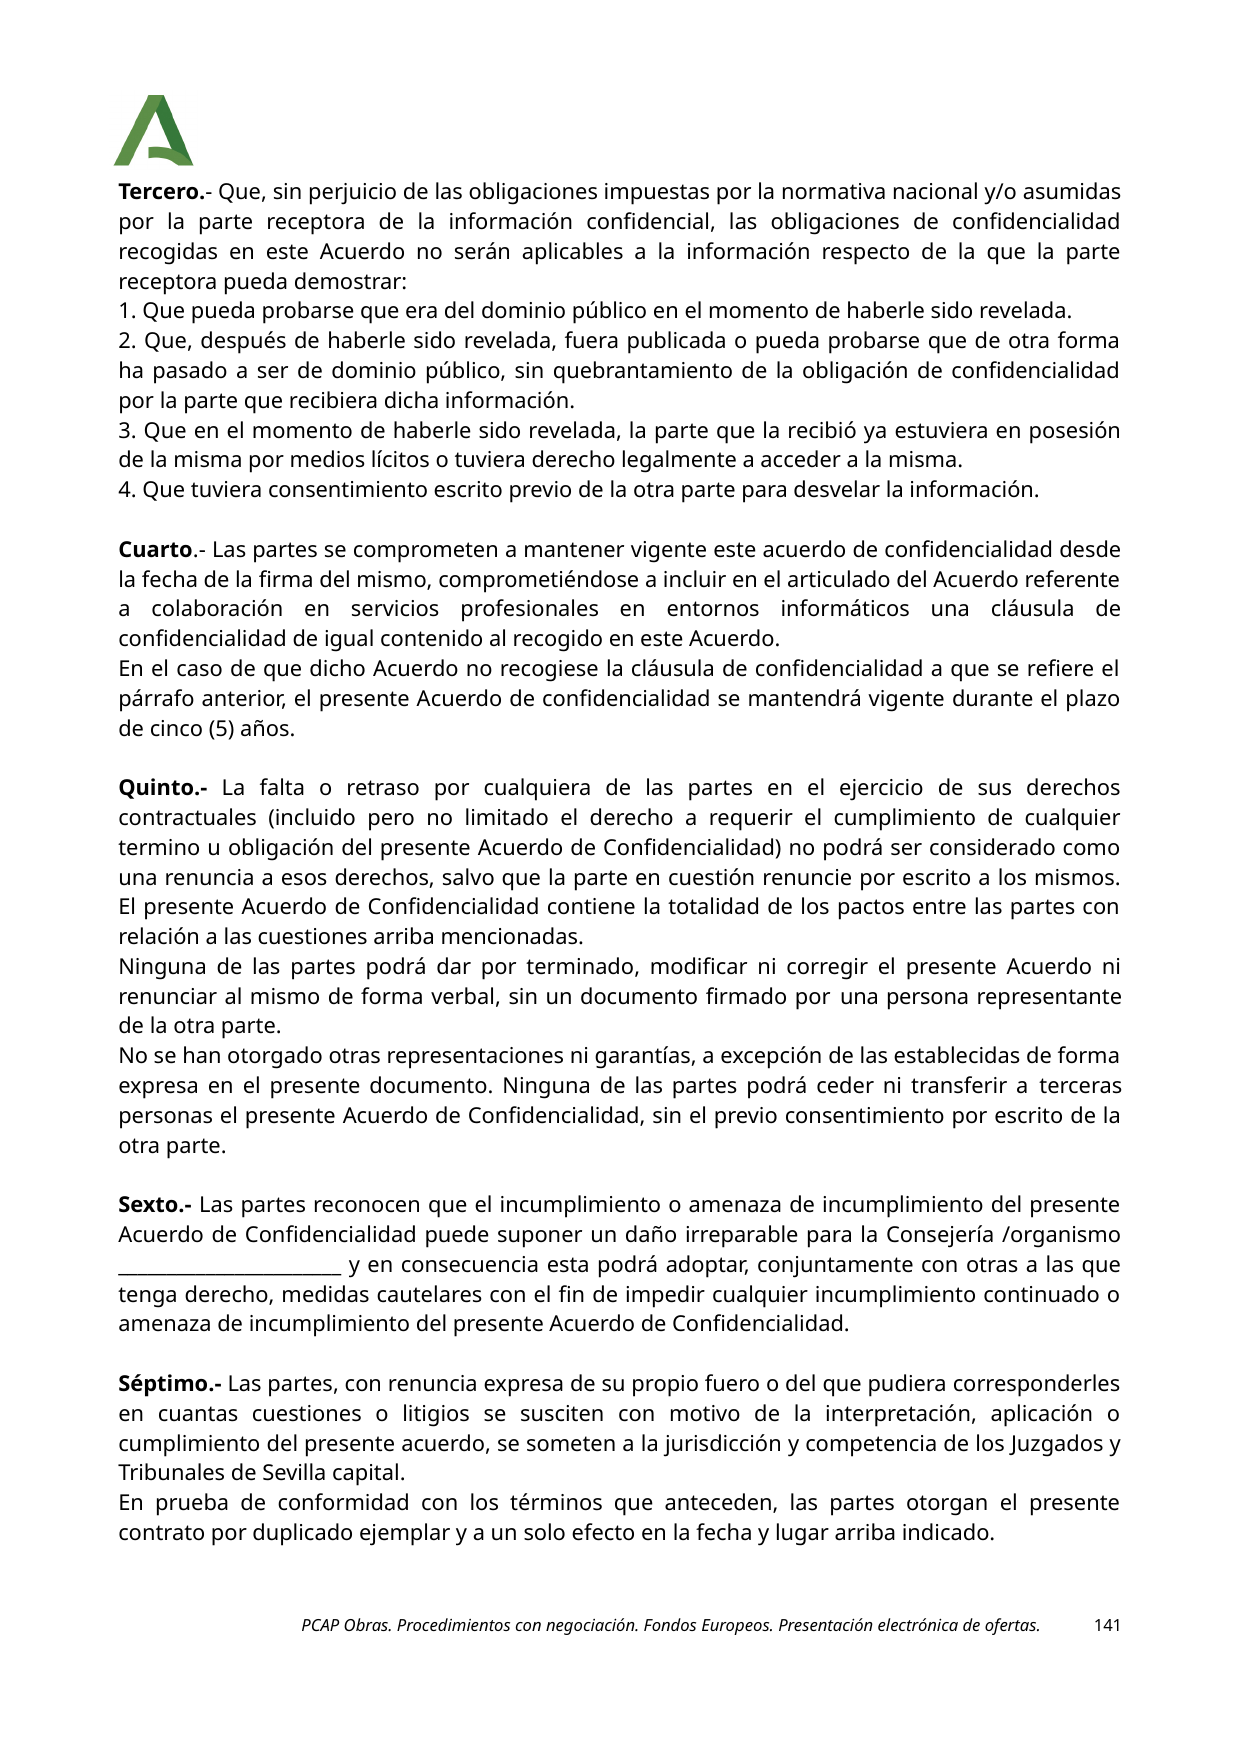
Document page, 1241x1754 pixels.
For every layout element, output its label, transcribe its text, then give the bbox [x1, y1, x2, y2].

text Cuarto.- Las partes se comprometen a mantener vigente este acuerdo de confidencialidad desde la fecha de la firma del mismo, comprometiéndose a incluir en el articulado del Acuerdo referente a colaboración en servicios profesionales en entornos informáticos una cláusula de confidencialidad de igual contenido al recogido en este Acuerdo. [118, 534, 1122, 653]
text 2. Que, después de haberle sido revelada, fuera publicada o pueda probarse que de otra forma ha pasado a ser de dominio público, sin quebrantamiento de la obligación de confidencialidad por la parte que recibiera dicha información. [118, 325, 1122, 415]
text No se han otorgado otras representaciones ni garantías, a excepción de las establecidas de forma expresa en el presente documento. Ninguna de las partes podrá ceder ni transferir a terceras personas el presente Acuerdo de Confidencialidad, sin el previo consentimiento por escrito de la otra parte. [118, 1040, 1122, 1159]
text Séptimo.- Las partes, con renuncia expresa de su propio fuero o del que pudiera corresponderles en cuantas cuestiones o litigios se susciten con motivo de la interpretación, aplicación o cumplimiento del presente acuerdo, se someten a la jurisdicción y competencia de los Juzgados y Tribunales de Sevilla capital. [118, 1368, 1122, 1487]
text Quinto.- La falta o retraso por cualquiera de las partes en el ejercicio de sus derechos contractuales (incluido pero no limitado el derecho a requerir el cumplimiento de cualquier termino u obligación del presente Acuerdo de Confidencialidad) no podrá ser considerado como una renuncia a esos derechos, salvo que la parte en cuestión renuncie por escrito a los mismos. El presente Acuerdo de Confidencialidad contiene la totalidad de los pactos entre las partes con relación a las cuestiones arriba mencionadas. [118, 772, 1122, 951]
text 3. Que en el momento de haberle sido revelada, la parte que la recibió ya estuviera en posesión de la misma por medios lícitos o tuviera derecho legalmente a acceder a la misma. [118, 415, 1122, 474]
text Ninguna de las partes podrá dar por terminado, modificar ni corregir el presente Acuerdo ni renunciar al mismo de forma verbal, sin un documento firmado por una persona representante de la otra parte. [118, 951, 1122, 1040]
picture [109, 90, 198, 170]
text En el caso de que dicho Acuerdo no recogiese la cláusula de confidencialidad a que se refiere el párrafo anterior, el presente Acuerdo de confidencialidad se mantendrá vigente durante el plazo de cinco (5) años. [118, 653, 1122, 742]
text Tercero.- Que, sin perjuicio de las obligaciones impuestas por la normativa nacional y/o asumidas por la parte receptora de la información confidencial, las obligaciones de confidencialidad recogidas en este Acuerdo no serán aplicables a la información respecto de la que la parte receptora pueda demostrar: [118, 176, 1122, 296]
text Sexto.- Las partes reconocen que el incumplimiento o amenaza de incumplimiento del presente Acuerdo de Confidencialidad puede suponer un daño irreparable para la Consejería /organismo _______________________ y en consecuencia esta podrá adoptar, conjuntamente con otras a las que tenga derecho, medidas cautelares con el fin de impedir cualquier incumplimiento continuado o amenaza de incumplimiento del presente Acuerdo de Confidencialidad. [118, 1189, 1122, 1338]
text En prueba de conformidad con los términos que anteceden, las partes otorgan el presente contrato por duplicado ejemplar y a un solo efecto en la fecha y lugar arriba indicado. [118, 1487, 1122, 1547]
text 1. Que pueda probarse que era del dominio público en el momento de haberle sido revelada. [118, 296, 1122, 325]
text 4. Que tuviera consentimiento escrito previo de la otra parte para desvelar la información. [118, 474, 1122, 504]
